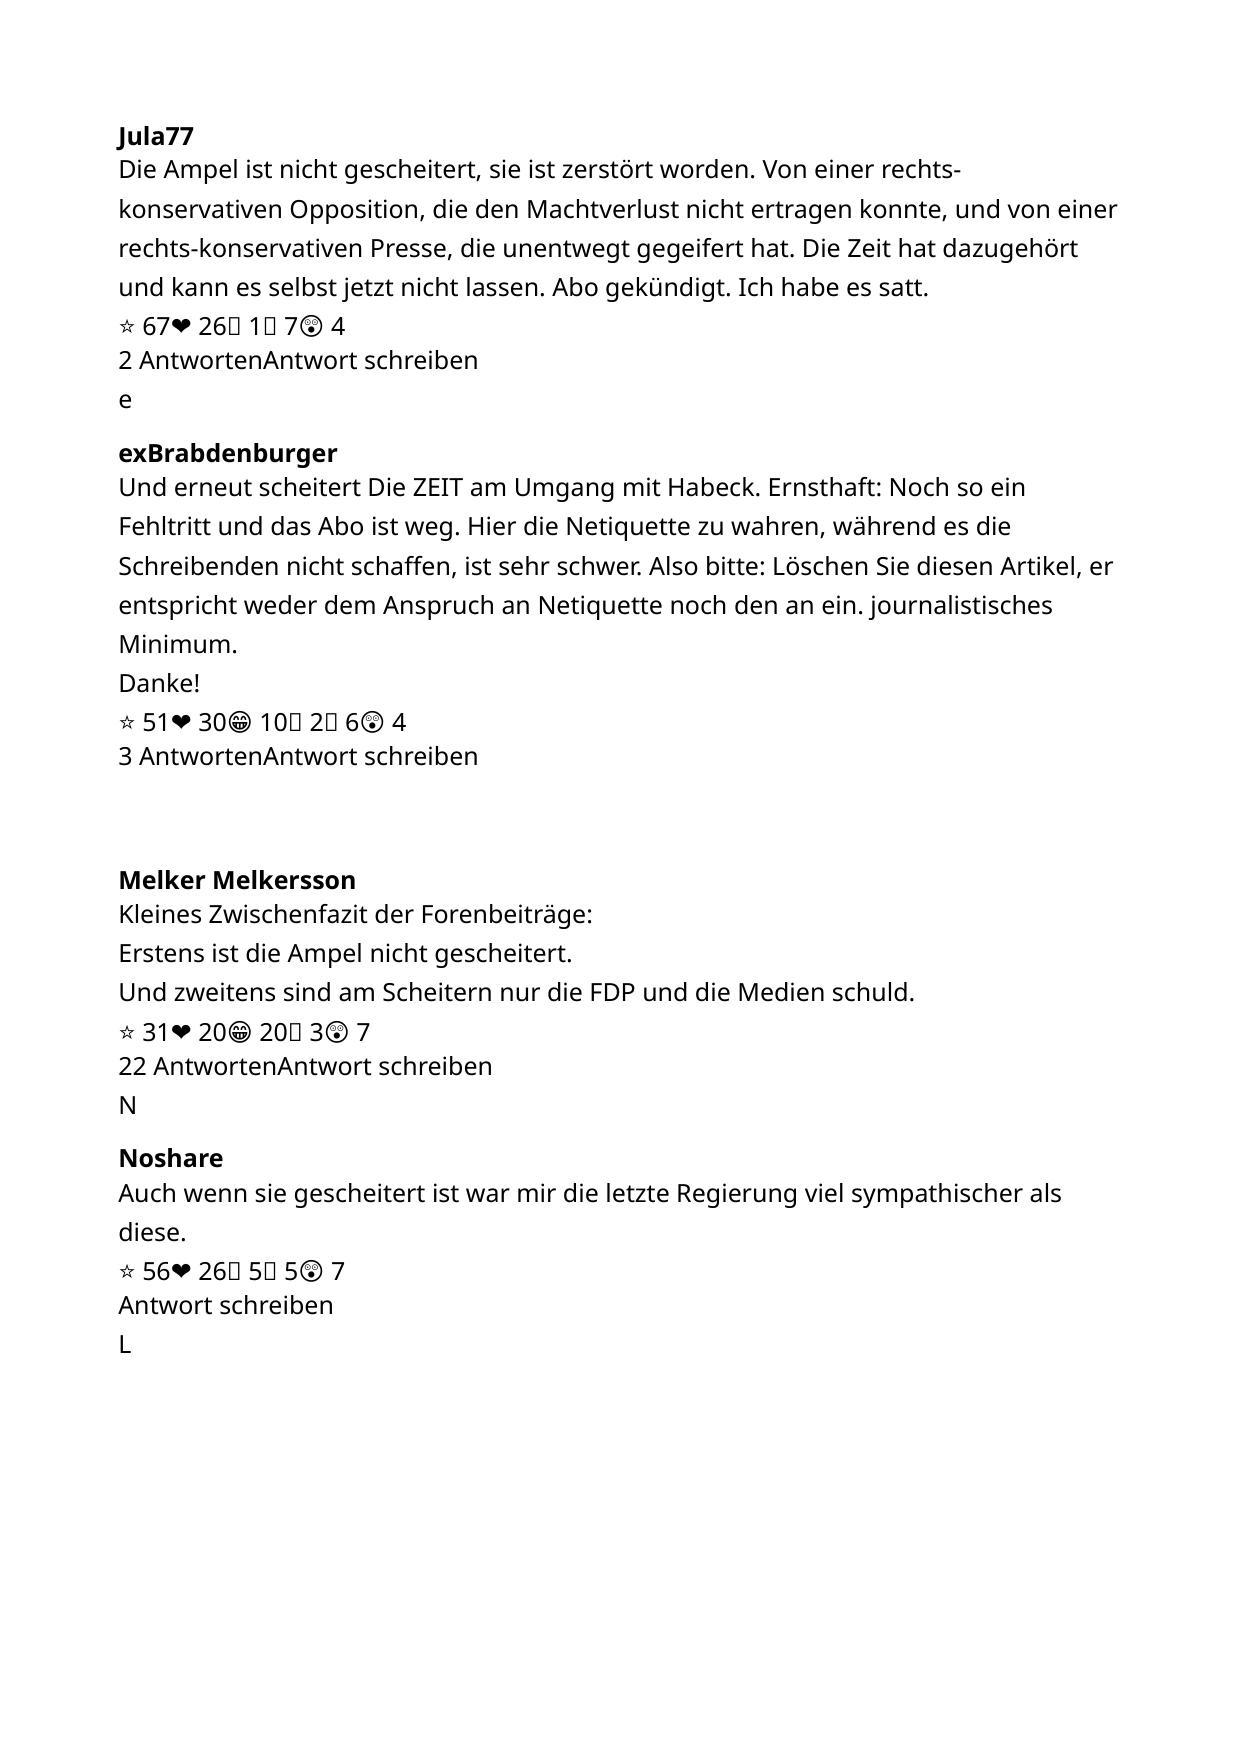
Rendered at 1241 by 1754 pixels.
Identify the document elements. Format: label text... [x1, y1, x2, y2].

text Und erneut scheitert Die ZEIT am Umgang mit Habeck. Ernsthaft: Noch so ein Fehltritt und das Abo ist weg. Hier die Netiquette zu wahren, während es die Schreibenden nicht schaffen, ist sehr schwer. Also bitte: Löschen Sie diesen Artikel, er entspricht weder dem Anspruch an Netiquette noch den an ein. journalistisches Minimum. [118, 470, 1122, 661]
text 3 AntwortenAntwort schreiben [118, 739, 1122, 773]
text Auch wenn sie gescheitert ist war mir die letzte Regierung viel sympathischer als diese. [118, 1175, 1122, 1248]
text ⭐️ 51❤️ 30😁 10🙁 2🤨 6😲 4 [118, 705, 1122, 739]
text e [118, 382, 1122, 416]
text 22 AntwortenAntwort schreiben [118, 1048, 1122, 1082]
subtitle Noshare [118, 1141, 1122, 1175]
text L [118, 1327, 1122, 1361]
text Kleines Zwischenfazit der Forenbeiträge: [118, 897, 1122, 931]
subtitle Jula77 [118, 118, 1122, 152]
text Die Ampel ist nicht gescheitert, sie ist zerstört worden. Von einer rechts-konservativen Opposition, die den Machtverlust nicht ertragen konnte, und von einer rechts-konservativen Presse, die unentwegt gegeifert hat. Die Zeit hat dazugehört und kann es selbst jetzt nicht lassen. Abo gekündigt. Ich habe es satt. [118, 152, 1122, 304]
text Danke! [118, 666, 1122, 700]
subtitle Melker Melkersson [118, 863, 1122, 897]
text ⭐️ 56❤️ 26🙁 5🤨 5😲 7 [118, 1253, 1122, 1288]
text 2 AntwortenAntwort schreiben [118, 343, 1122, 377]
text ⭐️ 31❤️ 20😁 20🤨 3😲 7 [118, 1014, 1122, 1048]
text Und zweitens sind am Scheitern nur die FDP und die Medien schuld. [118, 975, 1122, 1009]
text Erstens ist die Ampel nicht gescheitert. [118, 936, 1122, 970]
text ⭐️ 67❤️ 26🙁 1🤨 7😲 4 [118, 309, 1122, 343]
text N [118, 1087, 1122, 1121]
text Antwort schreiben [118, 1288, 1122, 1322]
subtitle exBrabdenburger [118, 436, 1122, 470]
